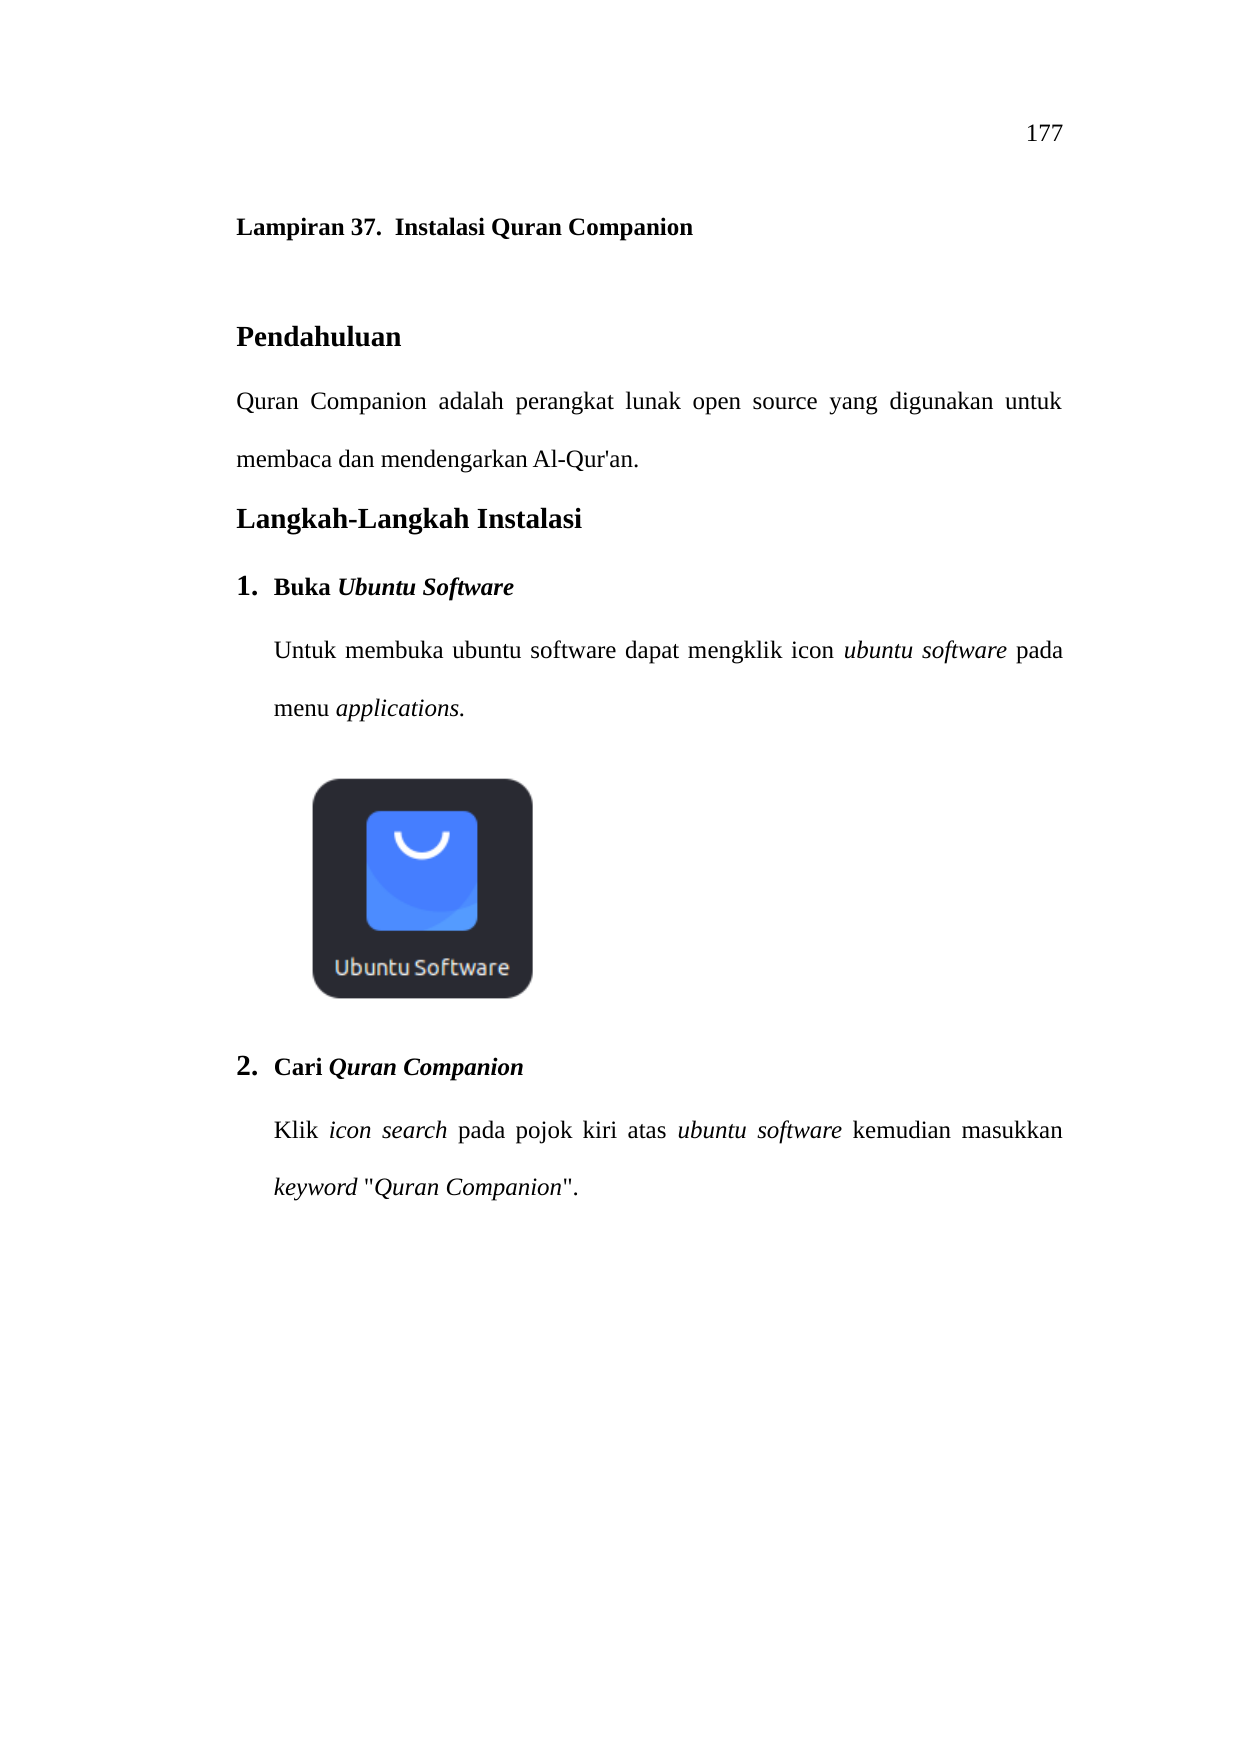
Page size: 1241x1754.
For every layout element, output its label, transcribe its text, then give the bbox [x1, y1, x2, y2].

picture [276, 753, 573, 1017]
text Pendahuluan [236, 319, 1063, 353]
text Langkah-Langkah Instalasi [236, 501, 1063, 535]
list Buka Ubuntu Software [236, 568, 1063, 602]
list Instalasi Quran Companion [236, 212, 1063, 241]
text Quran Companion adalah perangkat lunak open source yang digunakan untuk membaca dan mendengarkan Al-Qur'an. [236, 386, 1063, 472]
list Klik icon search pada pojok kiri atas ubuntu software kemudian masukkan keyword "Quran Companion". [236, 1115, 1063, 1201]
list Untuk membuka ubuntu software dapat mengklik icon ubuntu software pada menu applications. [236, 635, 1063, 722]
list Cari Quran Companion [236, 1048, 1063, 1081]
